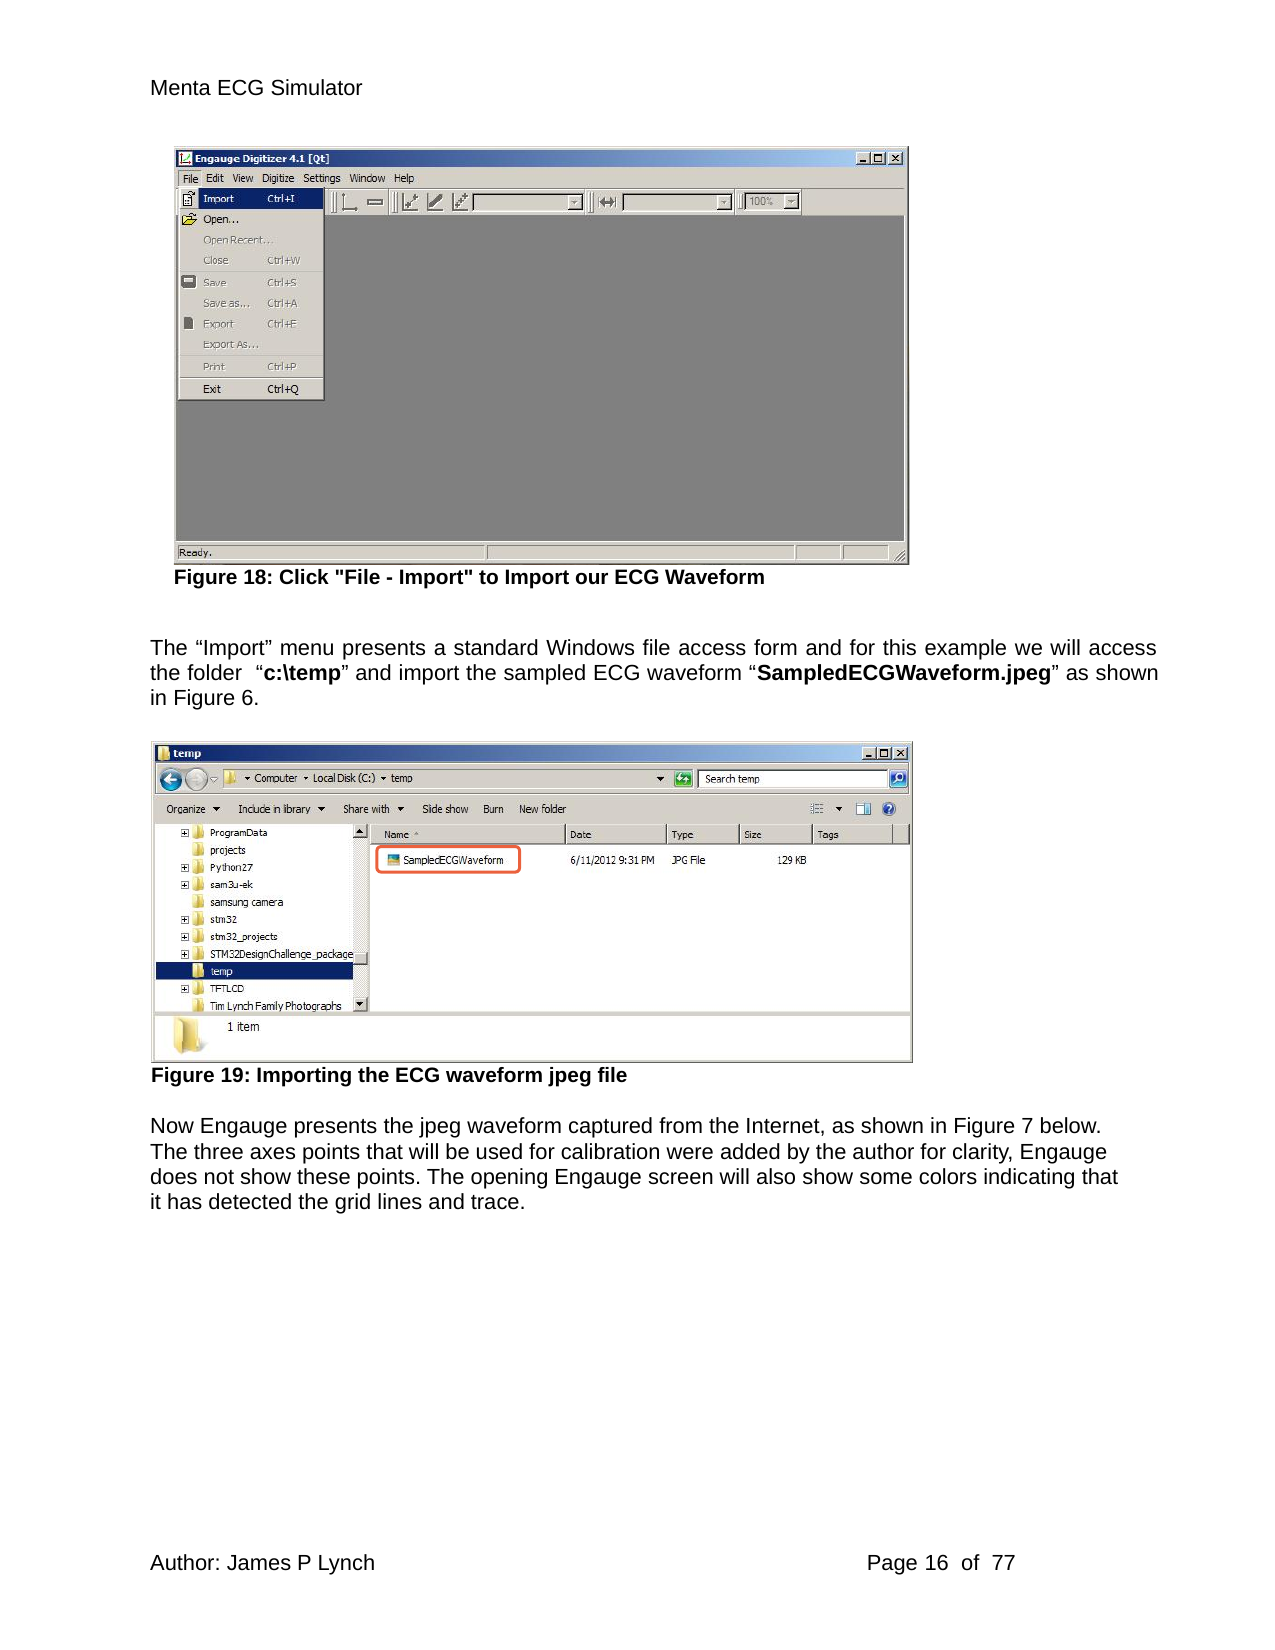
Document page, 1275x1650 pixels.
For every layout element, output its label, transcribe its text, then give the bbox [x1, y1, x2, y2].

picture [173, 146, 910, 565]
text Figure 19: Importing the ECG waveform jpeg file [151, 1063, 913, 1087]
text Figure 18: Click "File - Import" to Import our ECG Waveform [174, 565, 909, 589]
picture [151, 741, 913, 1063]
text Now Engauge presents the jpeg waveform captured from the Internet, as shown in Figure 7 below. The three axes points that will be used for calibration were added by the author for clarity, Engauge does not show these points. The opening Engauge screen will also show some colors indicating that it has detected the grid lines and trace. [150, 1113, 1124, 1214]
text The “Import” menu presents a standard Windows file access form and for this example we will access the folder “c:\temp” and import the sampled ECG waveform “SampledECGWaveform.jpeg” as shown in Figure 6. [150, 634, 1159, 710]
